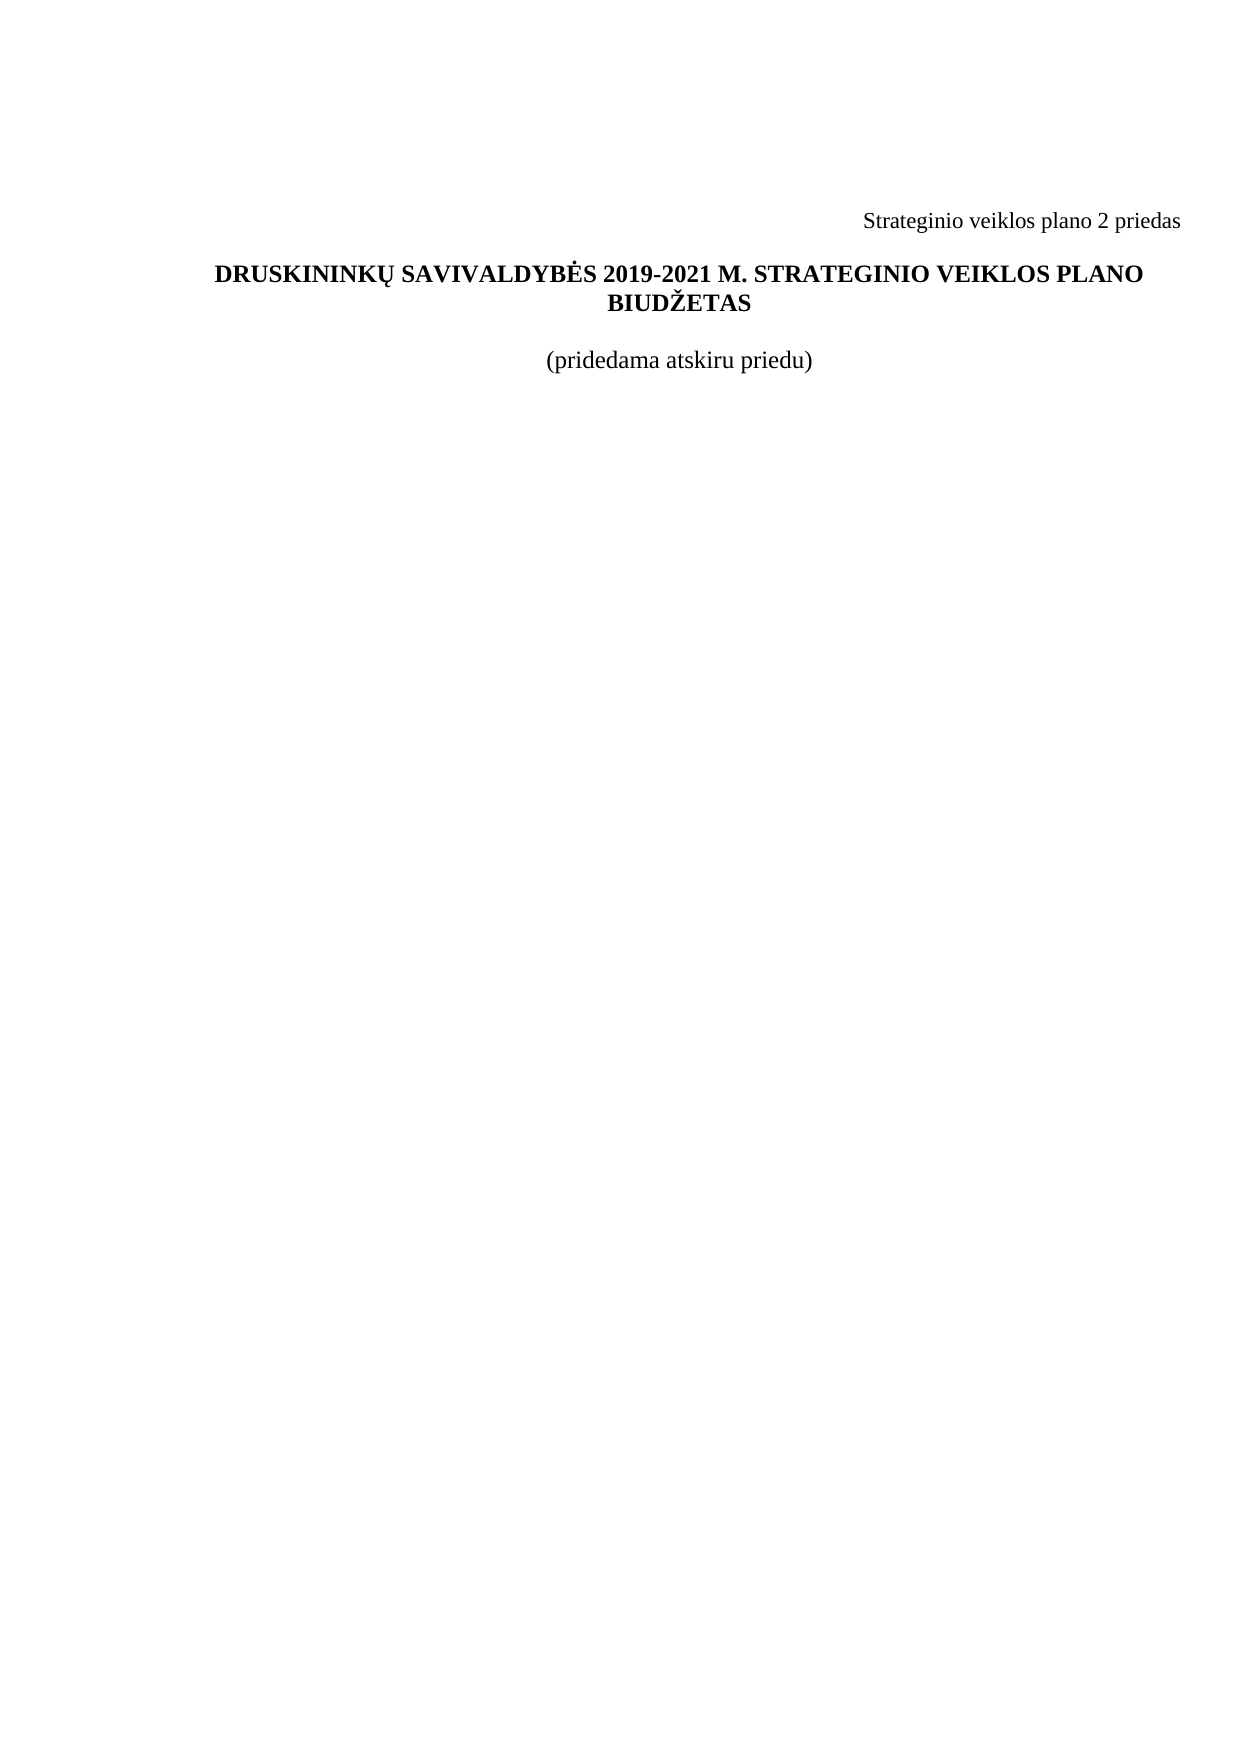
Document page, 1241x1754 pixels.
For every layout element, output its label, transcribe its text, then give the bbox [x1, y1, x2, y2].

text (pridedama atskiru priedu) [177, 346, 1181, 374]
text Strateginio veiklos plano 2 priedas [177, 207, 1181, 233]
text DRUSKININKŲ SAVIVALDYBĖS 2019-2021 M. STRATEGINIO VEIKLOS PLANO BIUDŽETAS [177, 259, 1181, 317]
